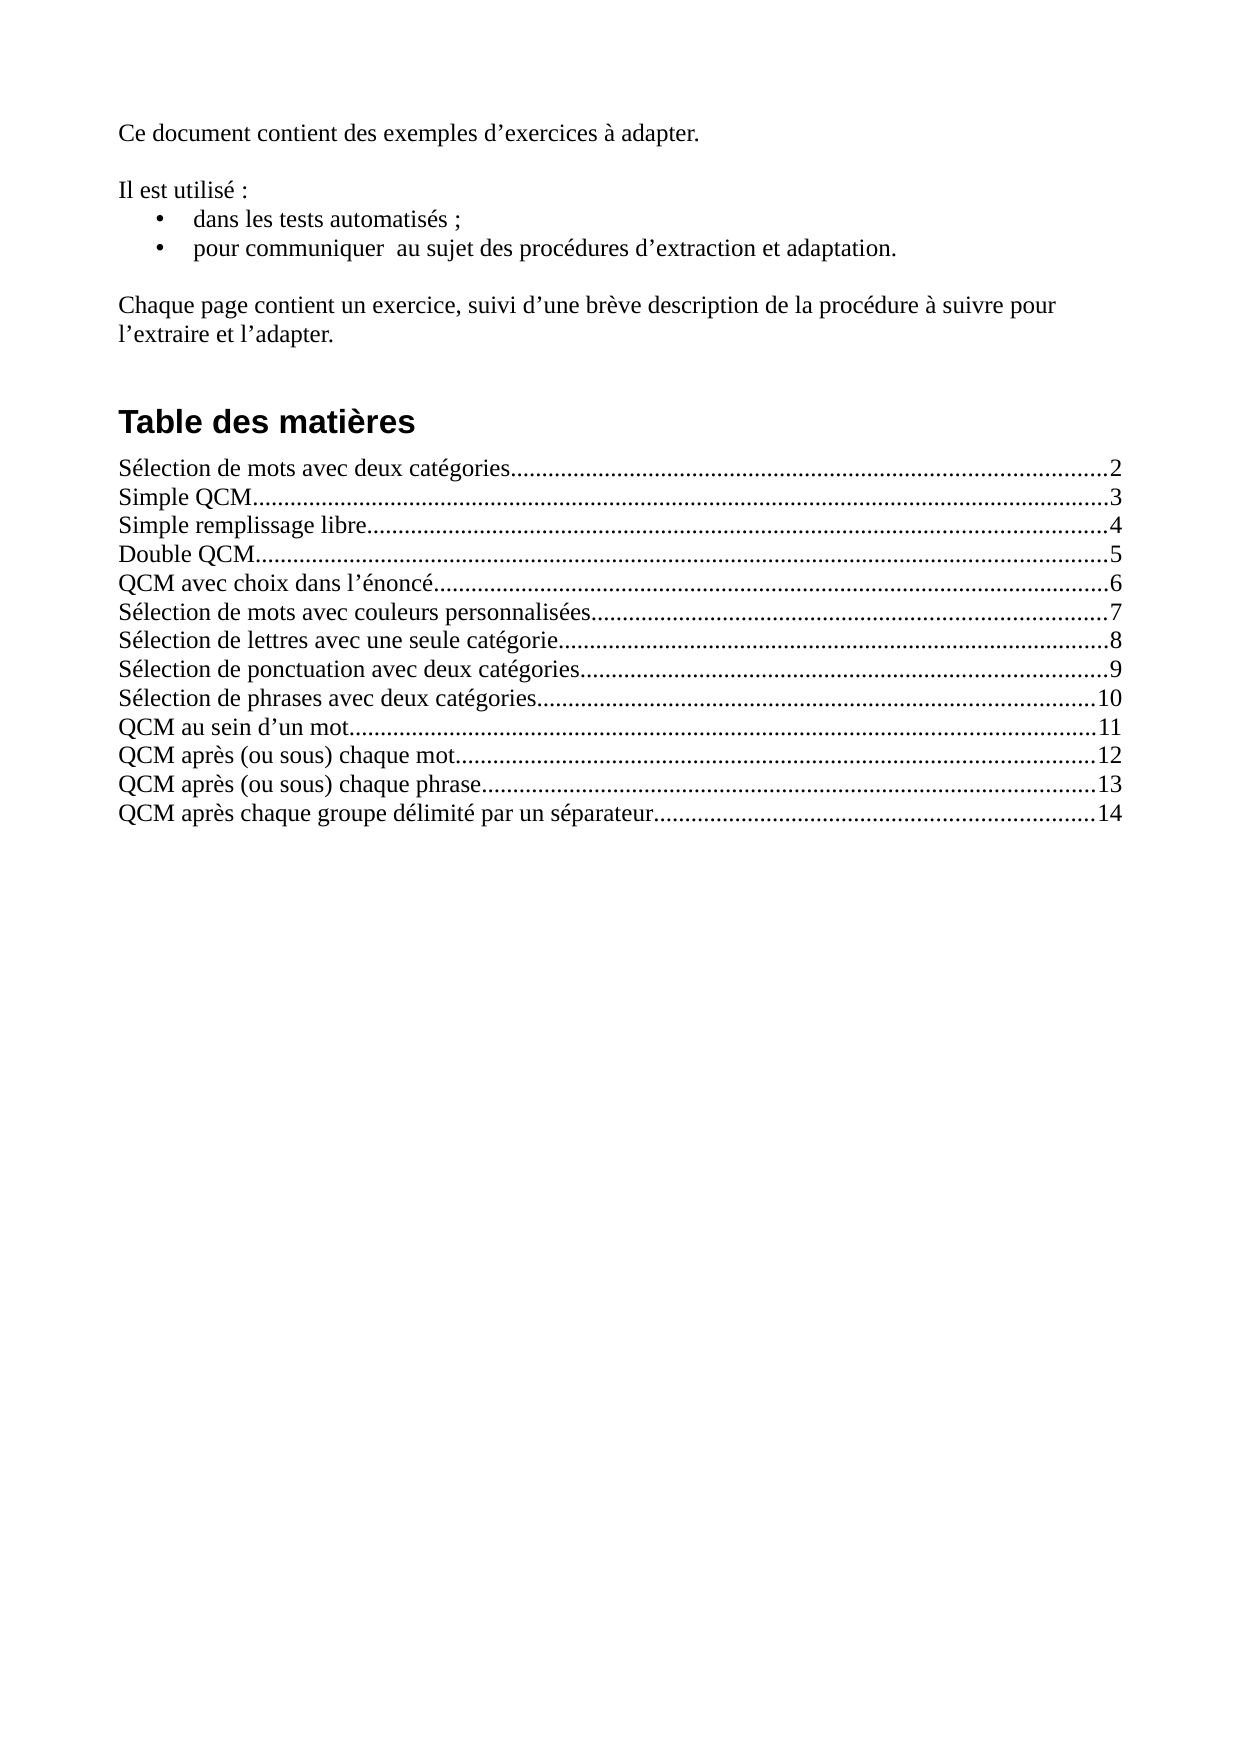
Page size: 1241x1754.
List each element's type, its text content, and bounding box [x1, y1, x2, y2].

text Simple remplissage libre 4 [118, 510, 1122, 539]
list pour communiquer au sujet des procédures d’extraction et adaptation. [156, 233, 1122, 262]
text QCM avec choix dans l’énoncé 6 [118, 568, 1122, 597]
text Sélection de mots avec deux catégories 2 [118, 453, 1122, 482]
text Il est utilisé : [118, 176, 1122, 204]
text Sélection de lettres avec une seule catégorie 8 [118, 625, 1122, 654]
text Sélection de ponctuation avec deux catégories 9 [118, 654, 1122, 683]
text QCM après (ou sous) chaque mot 12 [118, 740, 1122, 769]
list dans les tests automatisés ; [156, 204, 1122, 233]
text QCM après (ou sous) chaque phrase 13 [118, 769, 1122, 798]
text Sélection de phrases avec deux catégories 10 [118, 683, 1122, 712]
text Double QCM 5 [118, 539, 1122, 568]
text QCM au sein d’un mot 11 [118, 712, 1122, 740]
text Sélection de mots avec couleurs personnalisées 7 [118, 597, 1122, 625]
text QCM après chaque groupe délimité par un séparateur 14 [118, 798, 1122, 827]
text Simple QCM 3 [118, 482, 1122, 510]
text Chaque page contient un exercice, suivi d’une brève description de la procédure à suivre pour l’extraire et l’adapter. [118, 291, 1122, 348]
subtitle Table des matières [118, 402, 1122, 440]
text Ce document contient des exemples d’exercices à adapter. [118, 118, 1122, 147]
